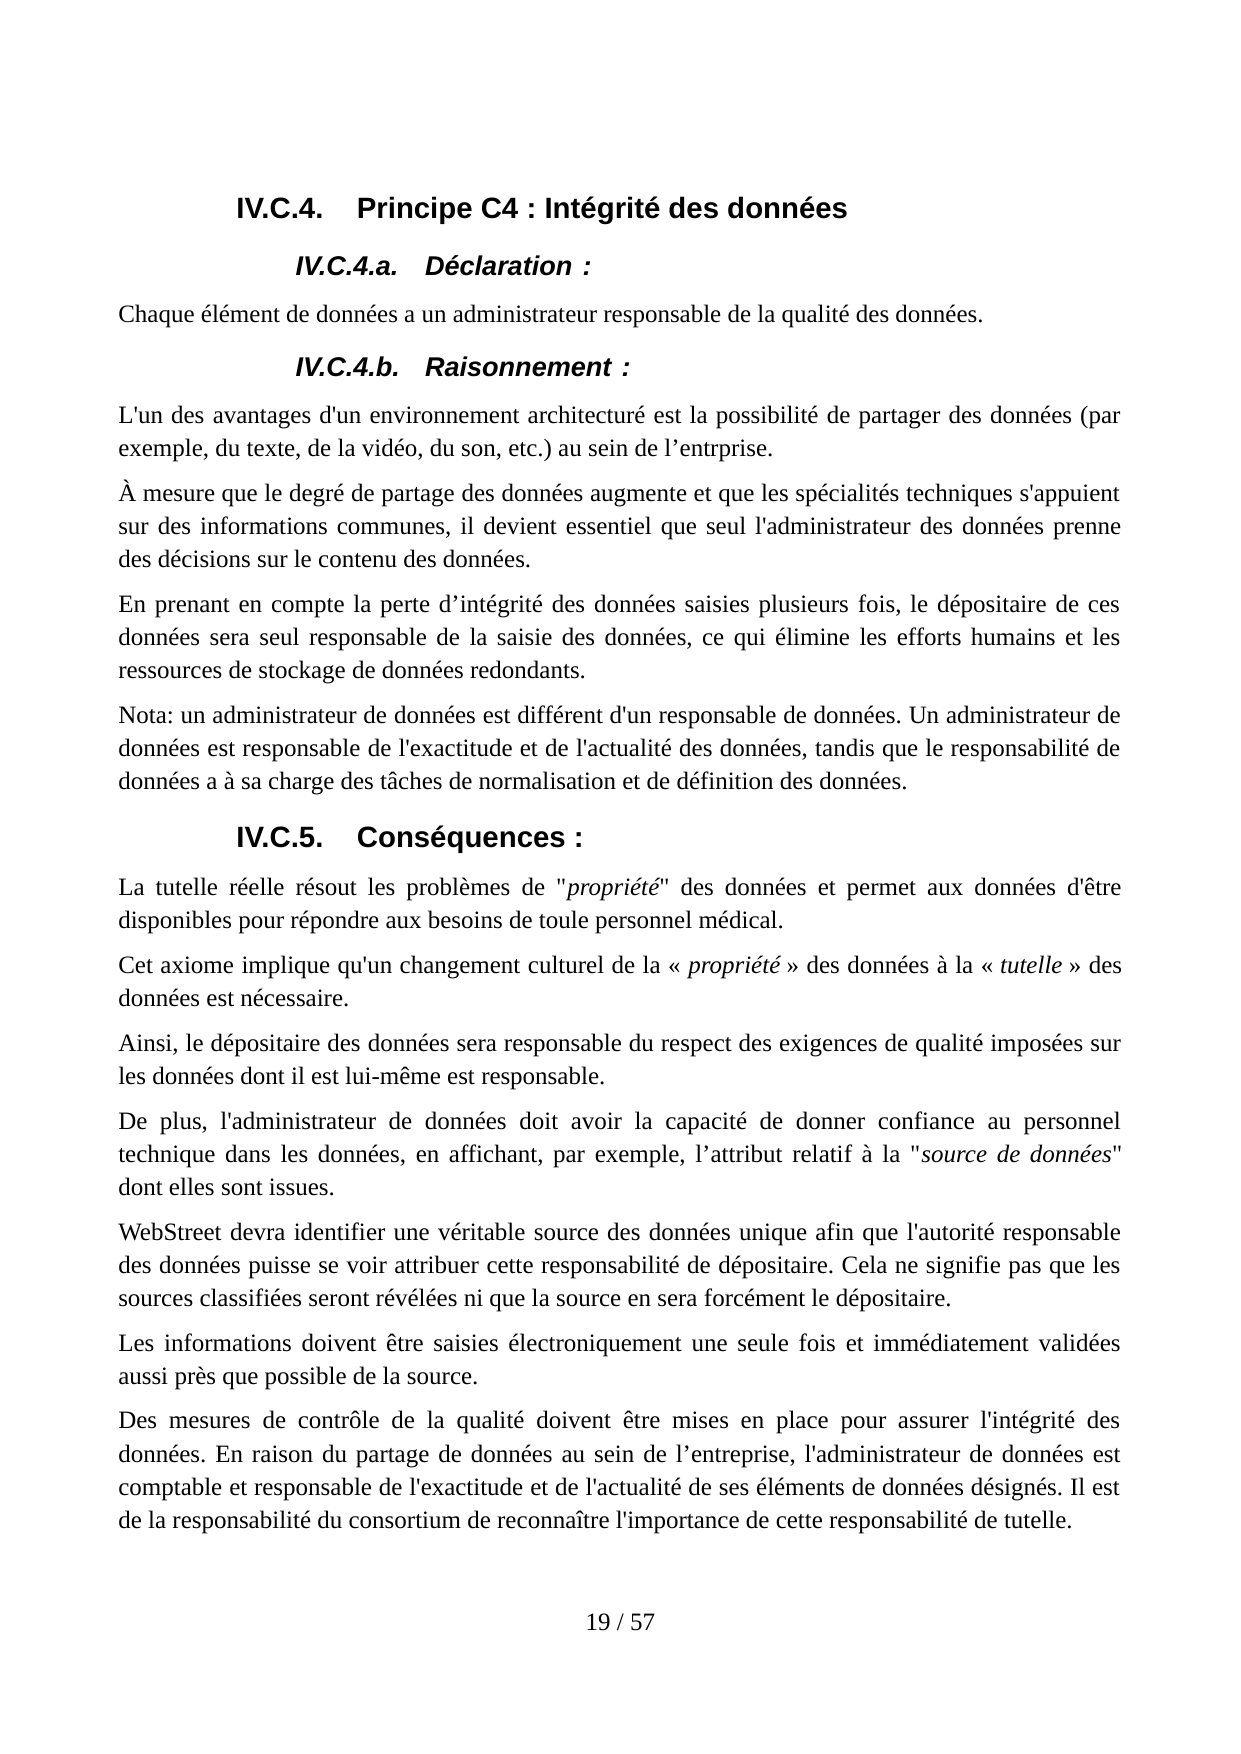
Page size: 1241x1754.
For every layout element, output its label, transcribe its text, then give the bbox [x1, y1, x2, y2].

text La tutelle réelle résout les problèmes de "propriété" des données et permet aux données d'être disponibles pour répondre aux besoins de toule personnel médical. [118, 872, 1122, 934]
subtitle Principe C4 : Intégrité des données [118, 191, 1122, 225]
subtitle Conséquences : [118, 820, 1122, 854]
subtitle Déclaration : [118, 250, 1122, 281]
text Des mesures de contrôle de la qualité doivent être mises en place pour assurer l'intégrité des données. En raison du partage de données au sein de l’entreprise, l'administrateur de données est comptable et responsable de l'exactitude et de l'actualité de ses éléments de données désignés. Il est de la responsabilité du consortium de reconnaître l'importance de cette responsabilité de tutelle. [118, 1406, 1122, 1533]
text WebStreet devra identifier une véritable source des données unique afin que l'autorité responsable des données puisse se voir attribuer cette responsabilité de dépositaire. Cela ne signifie pas que les sources classifiées seront révélées ni que la source en sera forcément le dépositaire. [118, 1217, 1122, 1312]
text Chaque élément de données a un administrateur responsable de la qualité des données. [118, 299, 1122, 328]
subtitle Raisonnement : [118, 351, 1122, 382]
text À mesure que le degré de partage des données augmente et que les spécialités techniques s'appuient sur des informations communes, il devient essentiel que seul l'administrateur des données prenne des décisions sur le contenu des données. [118, 478, 1122, 573]
text Nota: un administrateur de données est différent d'un responsable de données. Un administrateur de données est responsable de l'exactitude et de l'actualité des données, tandis que le responsabilité de données a à sa charge des tâches de normalisation et de définition des données. [118, 700, 1122, 795]
text Les informations doivent être saisies électroniquement une seule fois et immédiatement validées aussi près que possible de la source. [118, 1328, 1122, 1389]
text Ainsi, le dépositaire des données sera responsable du respect des exigences de qualité imposées sur les données dont il est lui-même est responsable. [118, 1028, 1122, 1090]
text En prenant en compte la perte d’intégrité des données saisies plusieurs fois, le dépositaire de ces données sera seul responsable de la saisie des données, ce qui élimine les efforts humains et les ressources de stockage de données redondants. [118, 589, 1122, 684]
text L'un des avantages d'un environnement architecturé est la possibilité de partager des données (par exemple, du texte, de la vidéo, du son, etc.) au sein de l’entrprise. [118, 401, 1122, 462]
text De plus, l'administrateur de données doit avoir la capacité de donner confiance au personnel technique dans les données, en affichant, par exemple, l’attribut relatif à la "source de données" dont elles sont issues. [118, 1106, 1122, 1201]
text Cet axiome implique qu'un changement culturel de la « propriété » des données à la « tutelle » des données est nécessaire. [118, 950, 1122, 1012]
